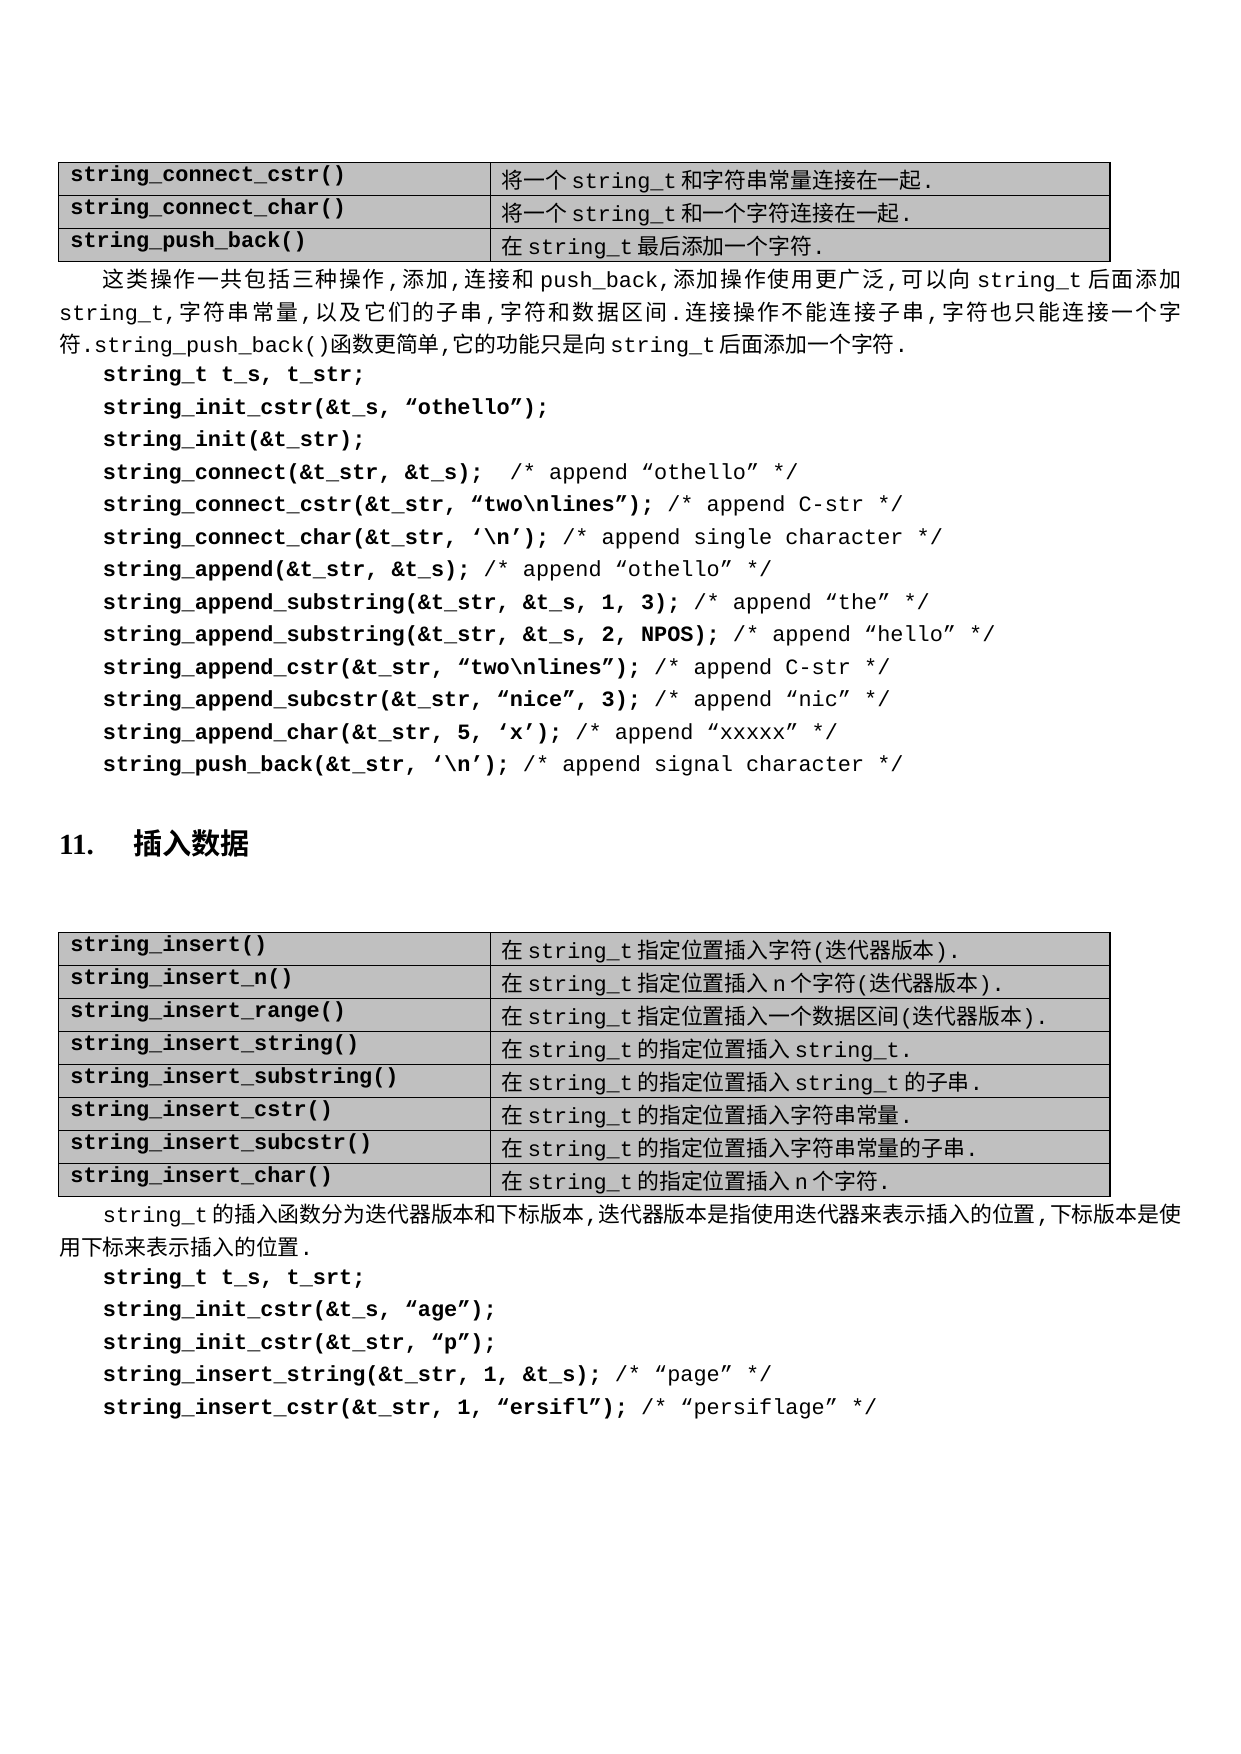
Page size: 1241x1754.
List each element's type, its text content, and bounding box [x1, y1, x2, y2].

text string_insert_string(&t_str, 1, &t_s); /* “page” */ [59, 1360, 1181, 1392]
table_cell 在string_t的指定位置插入字符串常量. [491, 1098, 1109, 1130]
table_header string_insert() [59, 933, 490, 965]
table_cell 在string_t的指定位置插入string_t. [491, 1032, 1109, 1064]
subtitle 插入数据 [59, 809, 1181, 874]
table_cell string_insert_char() [59, 1164, 490, 1196]
text string_init_cstr(&t_str, “p”); [59, 1327, 1181, 1360]
table_header 在string_t指定位置插入字符(迭代器版本). [491, 933, 1109, 965]
table_cell 在string_t的指定位置插入n个字符. [491, 1164, 1109, 1196]
table_cell 在string_t指定位置插入n个字符(迭代器版本). [491, 966, 1109, 998]
table_cell 将一个string_t和字符串常量连接在一起. [491, 163, 1109, 195]
table_cell string_insert_range() [59, 999, 490, 1031]
text string_init_cstr(&t_s, “othello”); [59, 392, 1181, 424]
text string_init_cstr(&t_s, “age”); [59, 1295, 1181, 1327]
text string_t t_s, t_str; [59, 359, 1181, 392]
text string_append_substring(&t_str, &t_s, 1, 3); /* append “the” */ [59, 587, 1181, 619]
table_cell 在string_t指定位置插入一个数据区间(迭代器版本). [491, 999, 1109, 1031]
text string_connect(&t_str, &t_s); /* append “othello” */ [59, 457, 1181, 489]
text string_push_back(&t_str, ‘\n’); /* append signal character */ [59, 749, 1181, 782]
text string_append_cstr(&t_str, “two\nlines”); /* append C-str */ [59, 652, 1181, 684]
text string_insert_cstr(&t_str, 1, “ersifl”); /* “persiflage” */ [59, 1392, 1181, 1425]
table_cell string_connect_cstr() [59, 163, 490, 195]
text string_t的插入函数分为迭代器版本和下标版本,迭代器版本是指使用迭代器来表示插入的位置,下标版本是使用下标来表示插入的位置. [59, 1197, 1181, 1262]
text string_t t_s, t_srt; [59, 1262, 1181, 1295]
table_cell 在string_t的指定位置插入string_t的子串. [491, 1065, 1109, 1097]
text string_init(&t_str); [59, 424, 1181, 457]
text string_connect_cstr(&t_str, “two\nlines”); /* append C-str */ [59, 489, 1181, 522]
text string_append_char(&t_str, 5, ‘x’); /* append “xxxxx” */ [59, 717, 1181, 749]
table_cell 在string_t的指定位置插入字符串常量的子串. [491, 1131, 1109, 1163]
table_cell string_insert_substring() [59, 1065, 490, 1097]
table_cell 在string_t最后添加一个字符. [491, 229, 1109, 261]
table_cell 将一个string_t和一个字符连接在一起. [491, 196, 1109, 228]
table_cell string_push_back() [59, 229, 490, 261]
table_cell string_insert_n() [59, 966, 490, 998]
table_cell string_insert_cstr() [59, 1098, 490, 1130]
text 这类操作一共包括三种操作,添加,连接和push_back,添加操作使用更广泛,可以向string_t后面添加string_t,字符串常量,以及它们的子串,字符和数据区间.连接操作不能连接子串,字符也只能连接一个字符.string_push_back()函数更简单,它的功能只是向string_t后面添加一个字符. [59, 262, 1181, 359]
table_cell string_insert_subcstr() [59, 1131, 490, 1163]
table_cell string_insert_string() [59, 1032, 490, 1064]
text string_append_subcstr(&t_str, “nice”, 3); /* append “nic” */ [59, 684, 1181, 717]
text string_append_substring(&t_str, &t_s, 2, NPOS); /* append “hello” */ [59, 619, 1181, 652]
text string_connect_char(&t_str, ‘\n’); /* append single character */ [59, 522, 1181, 554]
table_cell string_connect_char() [59, 196, 490, 228]
text string_append(&t_str, &t_s); /* append “othello” */ [59, 554, 1181, 587]
